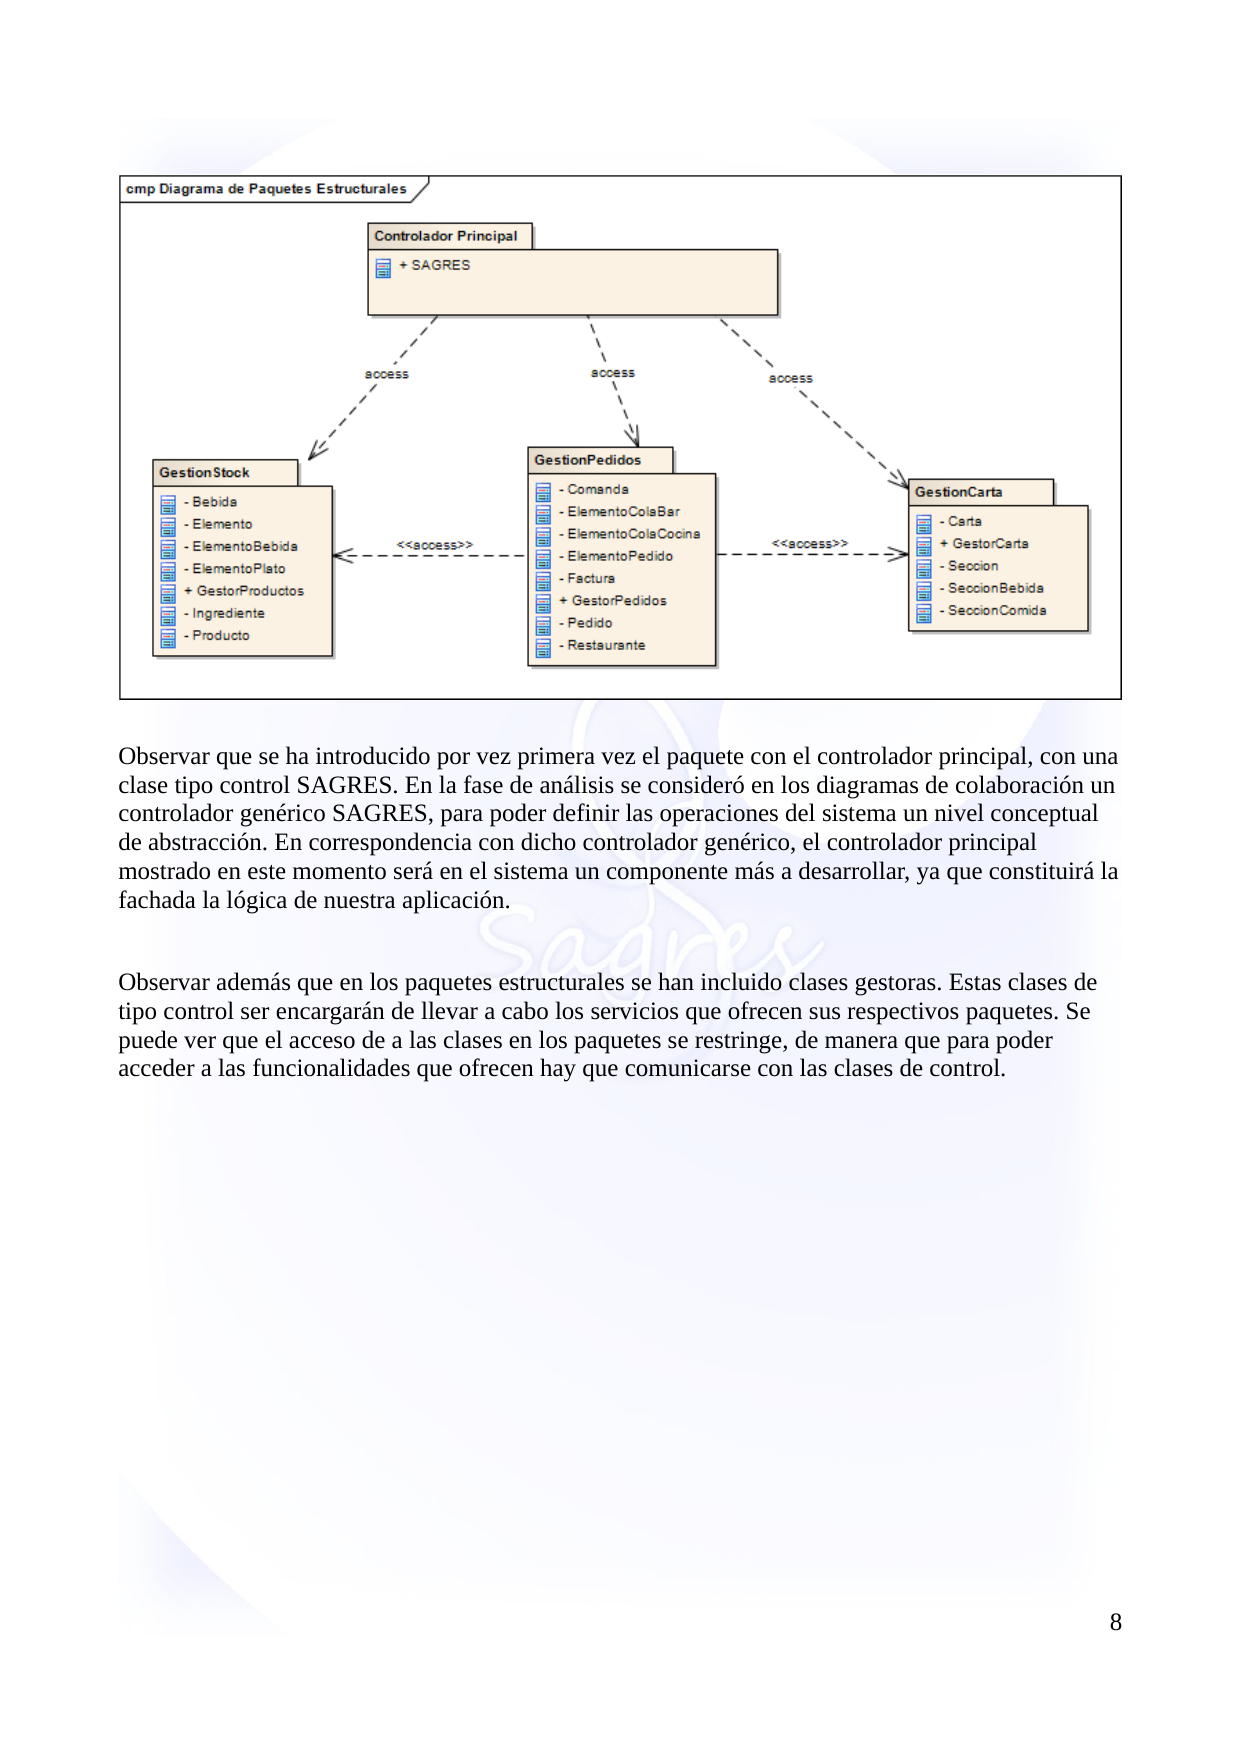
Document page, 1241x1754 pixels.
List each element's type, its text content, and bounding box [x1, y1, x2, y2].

text Observar además que en los paquetes estructurales se han incluido clases gestoras. Estas clases de tipo control ser encargarán de llevar a cabo los servicios que ofrecen sus respectivos paquetes. Se puede ver que el acceso de a las clases en los paquetes se restringe, de manera que para poder acceder a las funcionalidades que ofrecen hay que comunicarse con las clases de control. [118, 967, 1122, 1082]
picture [118, 913, 1122, 967]
text Observar que se ha introducido por vez primera vez el paquete con el controlador principal, con una clase tipo control SAGRES. En la fase de análisis se consideró en los diagramas de colaboración un controlador genérico SAGRES, para poder definir las operaciones del sistema un nivel conceptual de abstracción. En correspondencia con dicho controlador genérico, el controlador principal mostrado en este momento será en el sistema un componente más a desarrollar, ya que constituirá la fachada la lógica de nuestra aplicación. [118, 741, 1122, 913]
picture [118, 118, 1122, 741]
picture [118, 1082, 1122, 1636]
